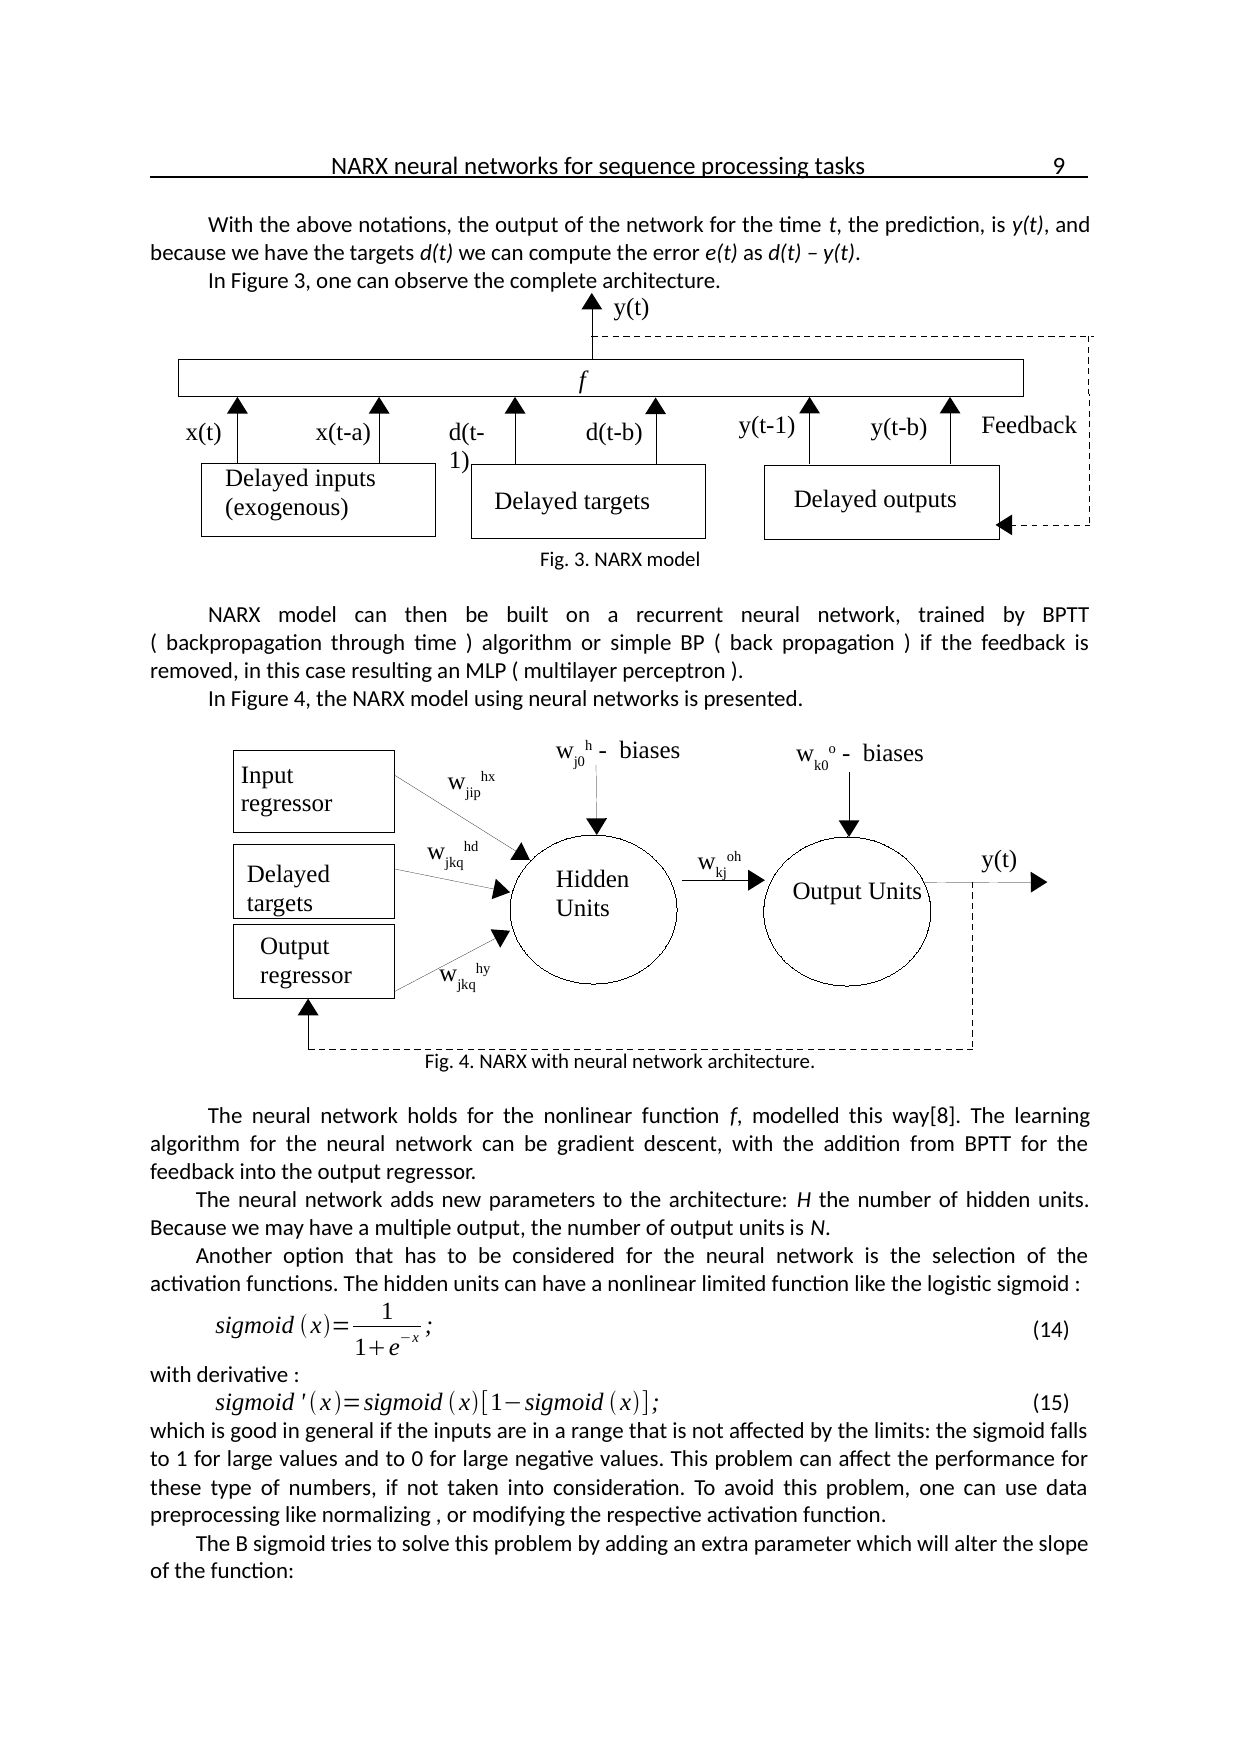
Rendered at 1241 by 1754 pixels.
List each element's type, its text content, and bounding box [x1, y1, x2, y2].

text Fig. 3. NARX model [150, 546, 1090, 572]
text Fig. 4. NARX with neural network architecture. [150, 1048, 1090, 1073]
text (14) with derivative : [150, 1298, 1090, 1388]
text The neural network adds new parameters to the architecture: H the number of hidden units. Because we may have a multiple output, the number of output units is N. [150, 1186, 1090, 1242]
text which is good in general if the inputs are in a range that is not affected by the limits: the sigmoid falls to 1 for large values and to 0 for large negative values. This problem can affect the performance for these type of numbers, if not taken into consideration. To avoid this problem, one can use data preprocessing like normalizing , or modifying the respective activation function. [150, 1417, 1090, 1529]
text The B sigmoid tries to solve this problem by adding an extra parameter which will alter the slope of the function: [150, 1529, 1090, 1585]
text NARX model can then be built on a recurrent neural network, trained by BPTT ( backpropagation through time ) algorithm or simple BP ( back propagation ) if the feedback is removed, in this case resulting an MLP ( multilayer perceptron ). [150, 600, 1090, 684]
text The neural network holds for the nonlinear function f, modelled this way[8]⁠. The learning algorithm for the neural network can be gradient descent, with the addition from BPTT for the feedback into the output regressor. [150, 1101, 1090, 1186]
text In Figure 3, one can observe the complete architecture. [150, 266, 1090, 294]
text Another option that has to be considered for the neural network is the selection of the activation functions. The hidden units can have a nonlinear limited function like the logistic sigmoid : [150, 1242, 1090, 1298]
text With the above notations, the output of the network for the time t, the prediction, is y(t), and because we have the targets d(t) we can compute the error e(t) as d(t) – y(t). [150, 210, 1090, 266]
text (15) [150, 1388, 1090, 1417]
text In Figure 4, the NARX model using neural networks is presented. [150, 684, 1090, 712]
